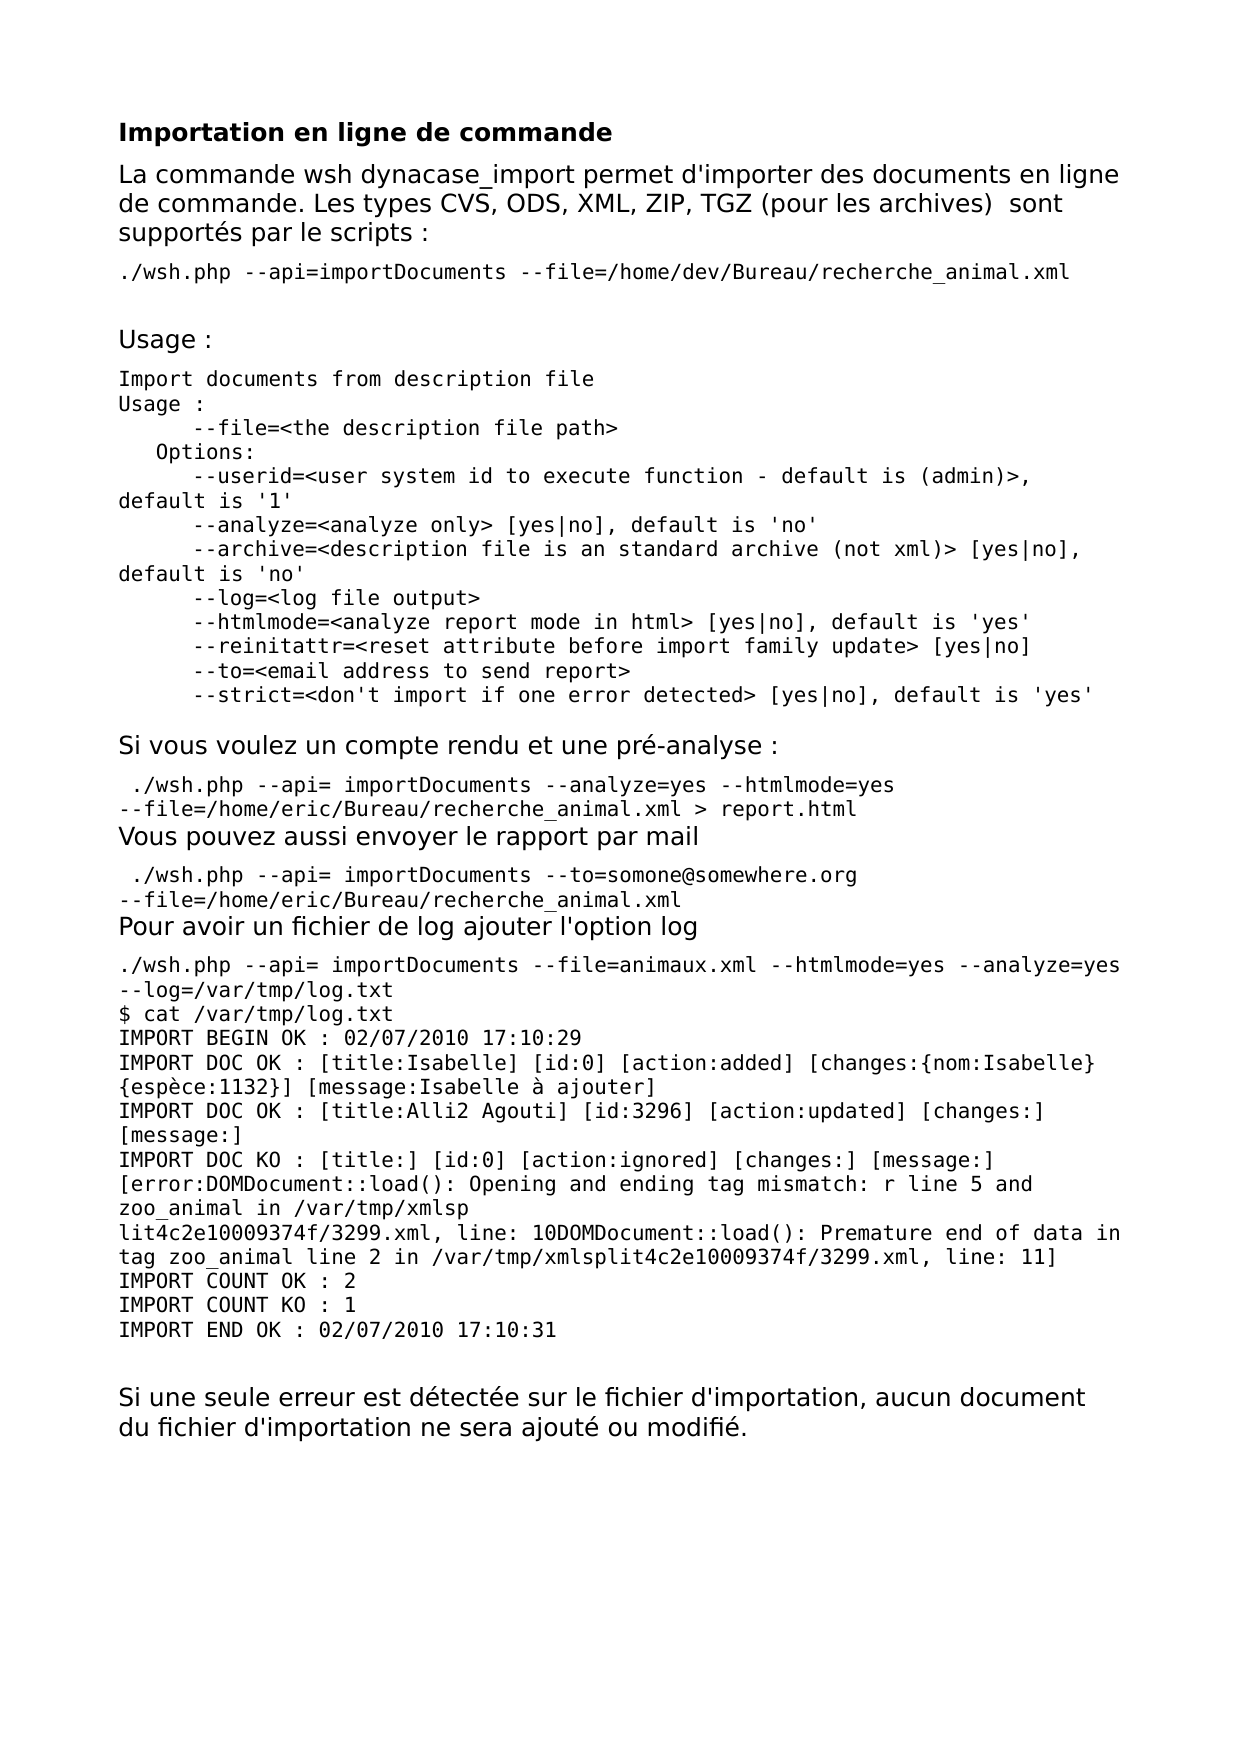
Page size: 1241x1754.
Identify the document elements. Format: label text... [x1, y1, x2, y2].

text Usage : [118, 326, 1122, 355]
text $ cat /var/tmp/log.txt [118, 1002, 1122, 1026]
text Si une seule erreur est détectée sur le fichier d'importation, aucun document du fichier d'importation ne sera ajouté ou modifié. [118, 1383, 1122, 1442]
text ./wsh.php --api=importDocuments --file=/home/dev/Bureau/recherche_animal.xml [118, 260, 1122, 284]
text Usage : [118, 392, 1122, 416]
text ./wsh.php --api= importDocuments --file=animaux.xml --htmlmode=yes --analyze=yes --log=/var/tmp/log.txt [118, 953, 1122, 1002]
text --file=<the description file path> [118, 416, 1122, 440]
text IMPORT COUNT OK : 2 [118, 1269, 1122, 1293]
text --analyze=<analyze only> [yes|no], default is 'no' [118, 513, 1122, 537]
text ./wsh.php --api= importDocuments --to=somone@somewhere.org --file=/home/eric/Bureau/recherche_animal.xml [118, 863, 1122, 912]
text --archive=<description file is an standard archive (not xml)> [yes|no], default is 'no' [118, 537, 1122, 586]
text IMPORT END OK : 02/07/2010 17:10:31 [118, 1318, 1122, 1342]
text Options: [118, 440, 1122, 464]
text --strict=<don't import if one error detected> [yes|no], default is 'yes' [118, 683, 1122, 707]
text lit4c2e10009374f/3299.xml, line: 10DOMDocument::load(): Premature end of data in tag zoo_animal line 2 in /var/tmp/xmlsplit4c2e10009374f/3299.xml, line: 11] [118, 1221, 1122, 1269]
text Si vous voulez un compte rendu et une pré-analyse : [118, 731, 1122, 761]
text IMPORT BEGIN OK : 02/07/2010 17:10:29 [118, 1026, 1122, 1051]
text Import documents from description file [118, 367, 1122, 392]
text IMPORT DOC OK : [title:Alli2 Agouti] [id:3296] [action:updated] [changes:] [message:] [118, 1099, 1122, 1148]
text La commande wsh dynacase_import permet d'importer des documents en ligne de commande. Les types CVS, ODS, XML, ZIP, TGZ (pour les archives) sont supportés par le scripts : [118, 160, 1122, 247]
text Pour avoir un fichier de log ajouter l'option log [118, 912, 1122, 941]
text --log=<log file output> [118, 586, 1122, 610]
text Vous pouvez aussi envoyer le rapport par mail [118, 822, 1122, 851]
subtitle Importation en ligne de commande [118, 118, 1122, 147]
text IMPORT DOC OK : [title:Isabelle] [id:0] [action:added] [changes:{nom:Isabelle}{espèce:1132}] [message:Isabelle à ajouter] [118, 1051, 1122, 1099]
text IMPORT DOC KO : [title:] [id:0] [action:ignored] [changes:] [message:] [error:DOMDocument::load(): Opening and ending tag mismatch: r line 5 and zoo_animal in /var/tmp/xmlsp [118, 1148, 1122, 1221]
text --userid=<user system id to execute function - default is (admin)>, default is '1' [118, 464, 1122, 513]
text --htmlmode=<analyze report mode in html> [yes|no], default is 'yes' [118, 610, 1122, 634]
text ./wsh.php --api= importDocuments --analyze=yes --htmlmode=yes --file=/home/eric/Bureau/recherche_animal.xml > report.html [118, 773, 1122, 822]
text --to=<email address to send report> [118, 659, 1122, 683]
text IMPORT COUNT KO : 1 [118, 1293, 1122, 1318]
text --reinitattr=<reset attribute before import family update> [yes|no] [118, 634, 1122, 659]
